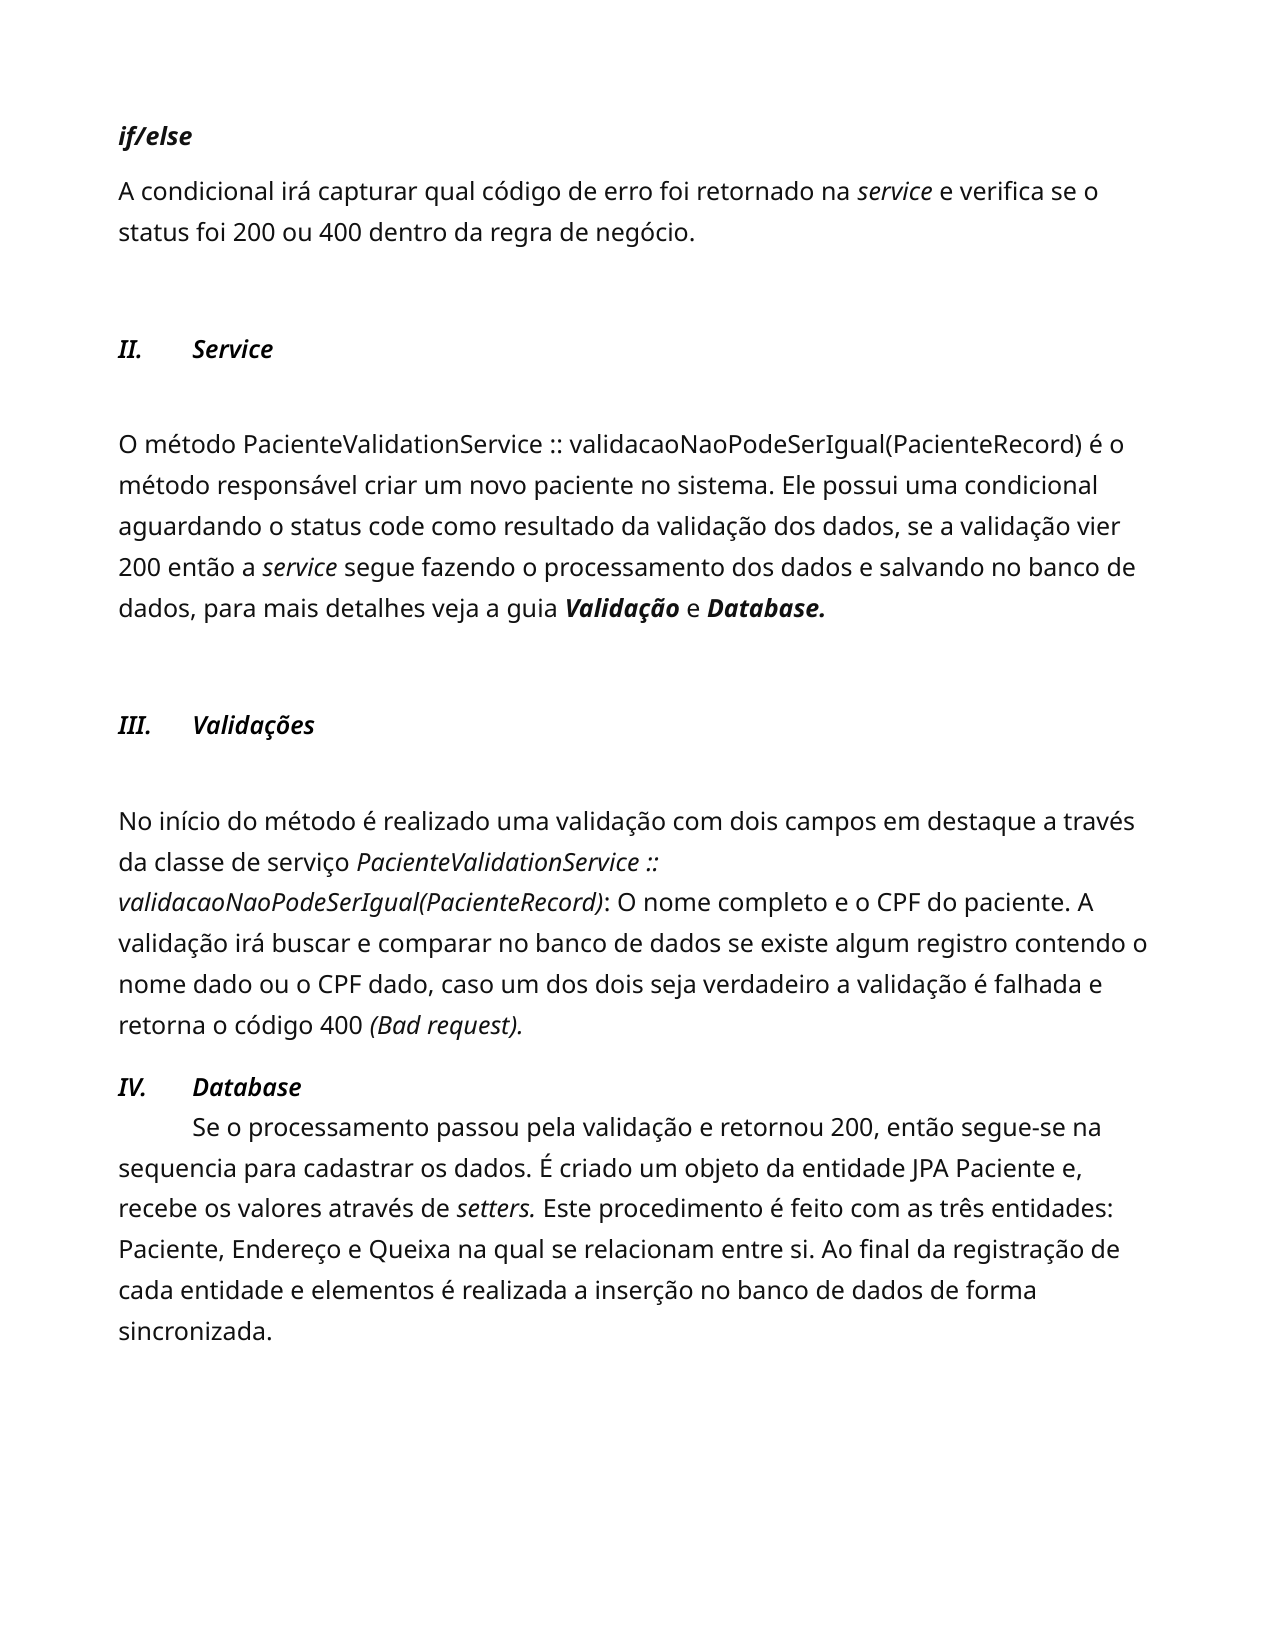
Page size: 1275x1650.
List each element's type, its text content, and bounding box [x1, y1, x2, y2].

subtitle Validações [118, 708, 1157, 742]
text O método PacienteValidationService :: validacaoNaoPodeSerIgual(PacienteRecord) é o método responsável criar um novo paciente no sistema. Ele possui uma condicional aguardando o status code como resultado da validação dos dados, se a validação vier 200 então a service segue fazendo o processamento dos dados e salvando no banco de dados, para mais detalhes veja a guia Validação e Database. [118, 427, 1157, 624]
text Se o processamento passou pela validação e retornou 200, então segue-se na sequencia para cadastrar os dados. É criado um objeto da entidade JPA Paciente e, recebe os valores através de setters. Este procedimento é feito com as três entidades: Paciente, Endereço e Queixa na qual se relacionam entre si. Ao final da registração de cada entidade e elementos é realizada a inserção no banco de dados de forma sincronizada. [118, 1109, 1157, 1348]
text if/else [118, 118, 1157, 152]
text No início do método é realizado uma validação com dois campos em destaque a través da classe de serviço PacienteValidationService :: validacaoNaoPodeSerIgual(PacienteRecord): O nome completo e o CPF do paciente. A validação irá buscar e comparar no banco de dados se existe algum registro contendo o nome dado ou o CPF dado, caso um dos dois seja verdadeiro a validação é falhada e retorna o código 400 (Bad request). [118, 803, 1157, 1042]
subtitle Database [118, 1069, 1157, 1103]
text A condicional irá capturar qual código de erro foi retornado na service e verifica se o status foi 200 ou 400 dentro da regra de negócio. [118, 173, 1157, 248]
subtitle Service [118, 331, 1157, 366]
